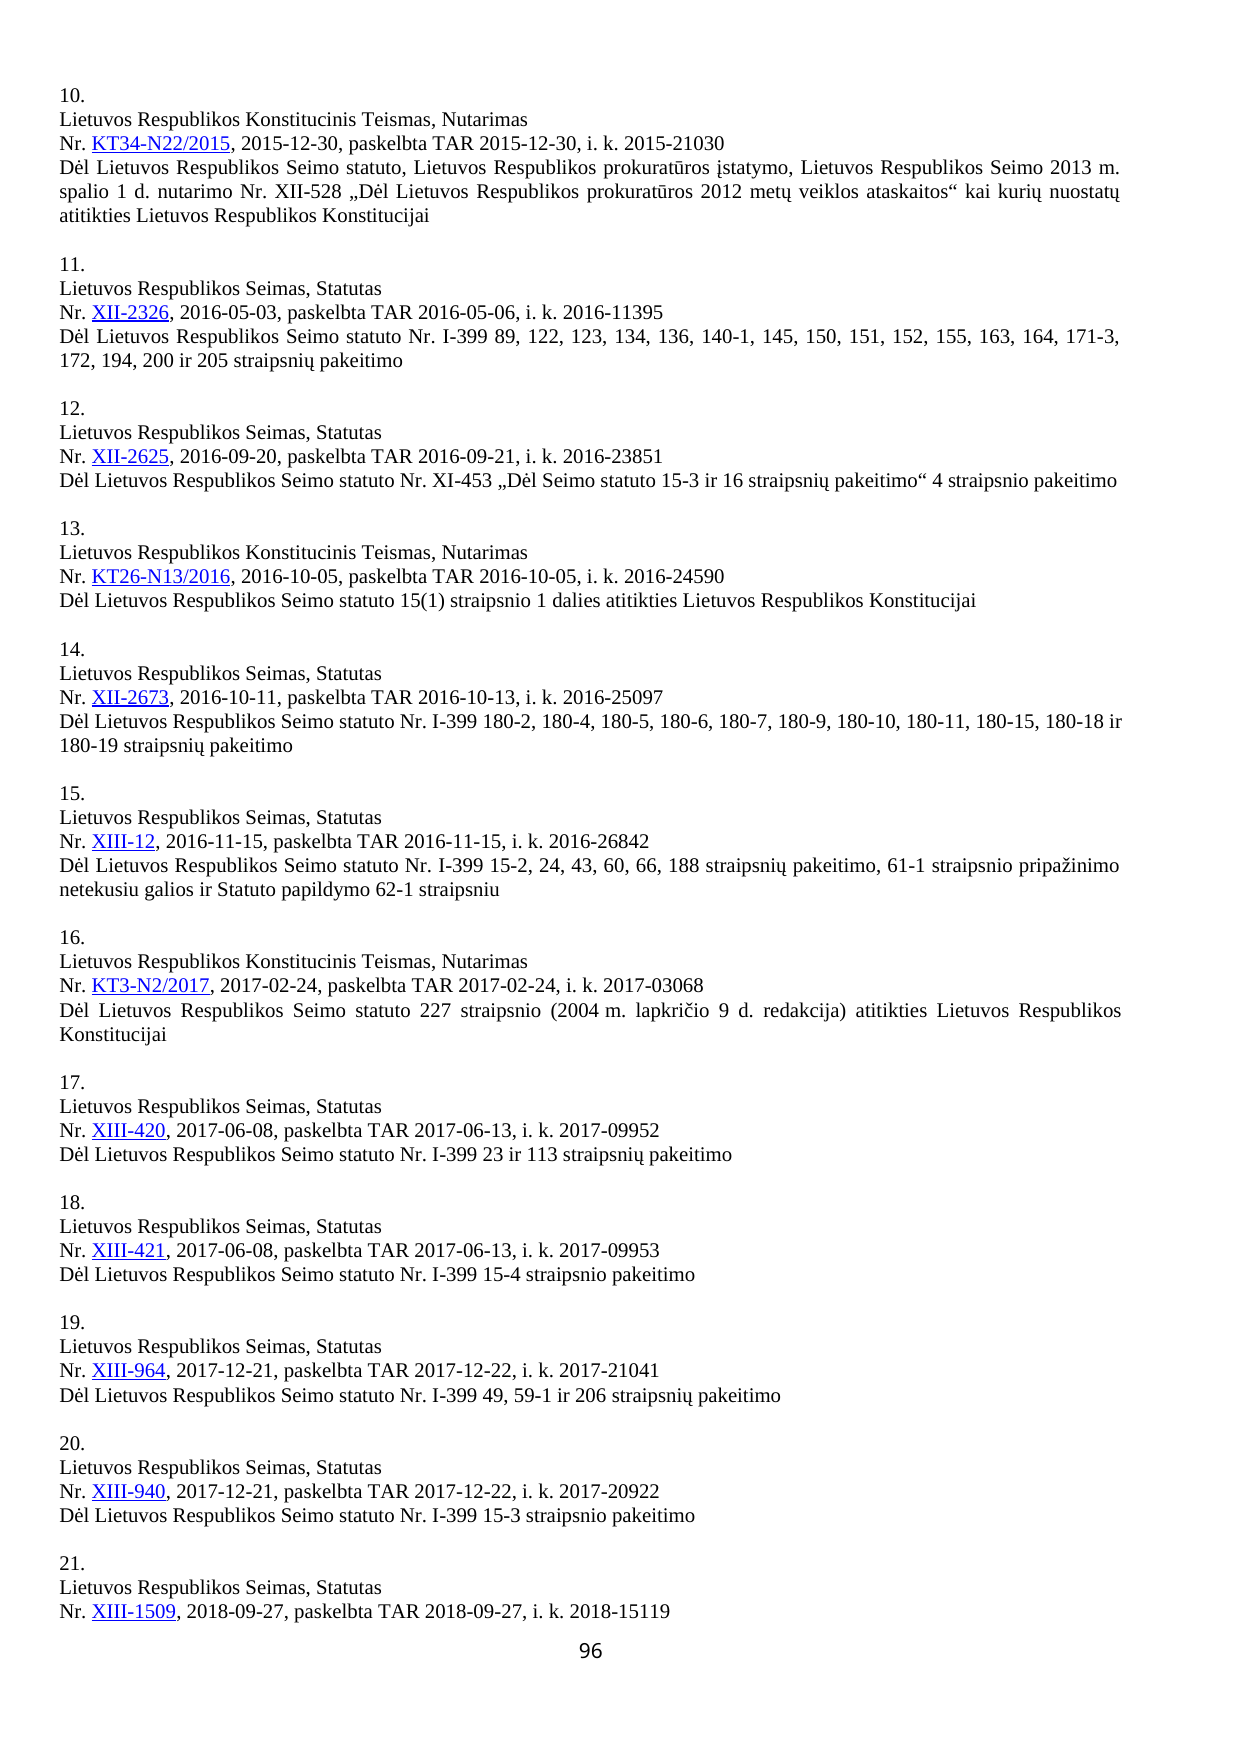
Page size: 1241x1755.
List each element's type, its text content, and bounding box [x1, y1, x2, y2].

text 21. [59, 1551, 1122, 1575]
text Lietuvos Respublikos Seimas, Statutas [59, 661, 1122, 685]
text Lietuvos Respublikos Seimas, Statutas [59, 1094, 1122, 1118]
text Nr. KT34-N22/2015, 2015-12-30, paskelbta TAR 2015-12-30, i. k. 2015-21030 [59, 131, 1122, 155]
text Dėl Lietuvos Respublikos Seimo statuto Nr. I-399 180-2, 180-4, 180-5, 180-6, 180-7, 180-9, 180-10, 180-11, 180-15, 180-18 ir 180-19 straipsnių pakeitimo [59, 709, 1122, 757]
text Lietuvos Respublikos Seimas, Statutas [59, 276, 1122, 300]
text 14. [59, 637, 1122, 661]
text Lietuvos Respublikos Seimas, Statutas [59, 1214, 1122, 1238]
text Lietuvos Respublikos Seimas, Statutas [59, 420, 1122, 444]
text Dėl Lietuvos Respublikos Seimo statuto 15(1) straipsnio 1 dalies atitikties Lietuvos Respublikos Konstitucijai [59, 588, 1122, 612]
text 16. [59, 925, 1122, 949]
text 19. [59, 1310, 1122, 1334]
text Nr. XIII-964, 2017-12-21, paskelbta TAR 2017-12-22, i. k. 2017-21041 [59, 1358, 1122, 1382]
text Lietuvos Respublikos Seimas, Statutas [59, 1575, 1122, 1599]
text Dėl Lietuvos Respublikos Seimo statuto Nr. I-399 49, 59-1 ir 206 straipsnių pakeitimo [59, 1382, 1122, 1407]
text 17. [59, 1070, 1122, 1094]
text 18. [59, 1190, 1122, 1214]
text 10. [59, 83, 1122, 107]
text 15. [59, 781, 1122, 805]
text Nr. XIII-940, 2017-12-21, paskelbta TAR 2017-12-22, i. k. 2017-20922 [59, 1479, 1122, 1503]
text Dėl Lietuvos Respublikos Seimo statuto Nr. I-399 15-2, 24, 43, 60, 66, 188 straipsnių pakeitimo, 61-1 straipsnio pripažinimo netekusiu galios ir Statuto papildymo 62-1 straipsniu [59, 853, 1122, 901]
text Dėl Lietuvos Respublikos Seimo statuto Nr. I-399 23 ir 113 straipsnių pakeitimo [59, 1142, 1122, 1166]
text Nr. XII-2625, 2016-09-20, paskelbta TAR 2016-09-21, i. k. 2016-23851 [59, 444, 1122, 468]
text Nr. XIII-12, 2016-11-15, paskelbta TAR 2016-11-15, i. k. 2016-26842 [59, 829, 1122, 853]
text Nr. XII-2673, 2016-10-11, paskelbta TAR 2016-10-13, i. k. 2016-25097 [59, 685, 1122, 709]
text Nr. XII-2326, 2016-05-03, paskelbta TAR 2016-05-06, i. k. 2016-11395 [59, 300, 1122, 324]
text Dėl Lietuvos Respublikos Seimo statuto, Lietuvos Respublikos prokuratūros įstatymo, Lietuvos Respublikos Seimo 2013 m. spalio 1 d. nutarimo Nr. XII-528 „Dėl Lietuvos Respublikos prokuratūros 2012 metų veiklos ataskaitos“ kai kurių nuostatų atitikties Lietuvos Respublikos Konstitucijai [59, 155, 1122, 227]
text 12. [59, 396, 1122, 420]
text Lietuvos Respublikos Seimas, Statutas [59, 1455, 1122, 1479]
text Dėl Lietuvos Respublikos Seimo statuto 227 straipsnio (2004 m. lapkričio 9 d. redakcija) atitikties Lietuvos Respublikos Konstitucijai [59, 997, 1122, 1046]
text Nr. KT26-N13/2016, 2016-10-05, paskelbta TAR 2016-10-05, i. k. 2016-24590 [59, 564, 1122, 588]
text Dėl Lietuvos Respublikos Seimo statuto Nr. I-399 15-3 straipsnio pakeitimo [59, 1503, 1122, 1527]
text 11. [59, 252, 1122, 276]
text Lietuvos Respublikos Konstitucinis Teismas, Nutarimas [59, 540, 1122, 564]
text Lietuvos Respublikos Seimas, Statutas [59, 1334, 1122, 1358]
text Nr. KT3-N2/2017, 2017-02-24, paskelbta TAR 2017-02-24, i. k. 2017-03068 [59, 973, 1122, 997]
text Nr. XIII-421, 2017-06-08, paskelbta TAR 2017-06-13, i. k. 2017-09953 [59, 1238, 1122, 1262]
text Lietuvos Respublikos Seimas, Statutas [59, 805, 1122, 829]
text 13. [59, 516, 1122, 540]
text Lietuvos Respublikos Konstitucinis Teismas, Nutarimas [59, 107, 1122, 131]
text Dėl Lietuvos Respublikos Seimo statuto Nr. I-399 15-4 straipsnio pakeitimo [59, 1262, 1122, 1286]
text 20. [59, 1431, 1122, 1455]
text Dėl Lietuvos Respublikos Seimo statuto Nr. I-399 89, 122, 123, 134, 136, 140-1, 145, 150, 151, 152, 155, 163, 164, 171-3, 172, 194, 200 ir 205 straipsnių pakeitimo [59, 324, 1122, 372]
text Nr. XIII-420, 2017-06-08, paskelbta TAR 2017-06-13, i. k. 2017-09952 [59, 1118, 1122, 1142]
text Lietuvos Respublikos Konstitucinis Teismas, Nutarimas [59, 949, 1122, 973]
text Dėl Lietuvos Respublikos Seimo statuto Nr. XI-453 „Dėl Seimo statuto 15-3 ir 16 straipsnių pakeitimo“ 4 straipsnio pakeitimo [59, 468, 1122, 492]
text Nr. XIII-1509, 2018-09-27, paskelbta TAR 2018-09-27, i. k. 2018-15119 [59, 1599, 1122, 1623]
